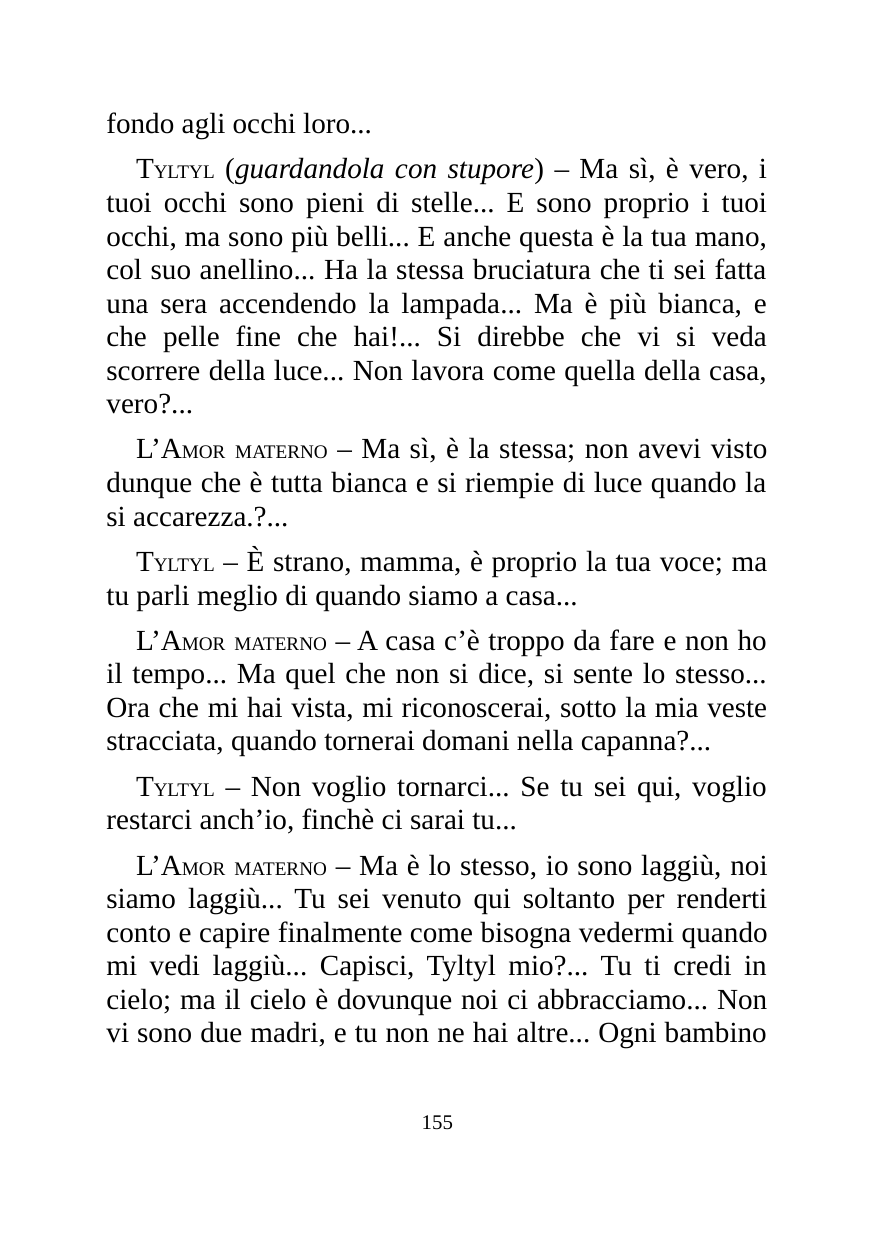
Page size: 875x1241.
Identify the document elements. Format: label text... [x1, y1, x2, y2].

text Tyltyl – È strano, mamma, è proprio la tua voce; ma tu parli meglio di quando siamo a casa... [106, 544, 768, 611]
text Tyltyl (guardandola con stupore) – Ma sì, è vero, i tuoi occhi sono pieni di stelle... E sono proprio i tuoi occhi, ma sono più belli... E anche questa è la tua mano, col suo anellino... Ha la stessa bruciatura che ti sei fatta una sera accendendo la lampada... Ma è più bianca, e che pelle fine che hai!... Si direbbe che vi si veda scorrere della luce... Non lavora come quella della casa, vero?... [106, 152, 768, 420]
text Tyltyl – Non voglio tornarci... Se tu sei qui, voglio restarci anch’io, finchè ci sarai tu... [106, 769, 768, 836]
text fondo agli occhi loro... [106, 106, 768, 140]
text L’Amor materno – A casa c’è troppo da fare e non ho il tempo... Ma quel che non si dice, si sente lo stesso... Ora che mi hai vista, mi riconoscerai, sotto la mia veste stracciata, quando tornerai domani nella capanna?... [106, 623, 768, 757]
text L’Amor materno – Ma è lo stesso, io sono laggiù, noi siamo laggiù... Tu sei venuto qui soltanto per renderti conto e capire finalmente come bisogna vedermi quando mi vedi laggiù... Capisci, Tyltyl mio?... Tu ti credi in cielo; ma il cielo è dovunque noi ci abbracciamo... Non vi sono due madri, e tu non ne hai altre... Ogni bambino [106, 848, 768, 1049]
text L’Amor materno – Ma sì, è la stessa; non avevi visto dunque che è tutta bianca e si riempie di luce quando la si accarezza.?... [106, 432, 768, 532]
